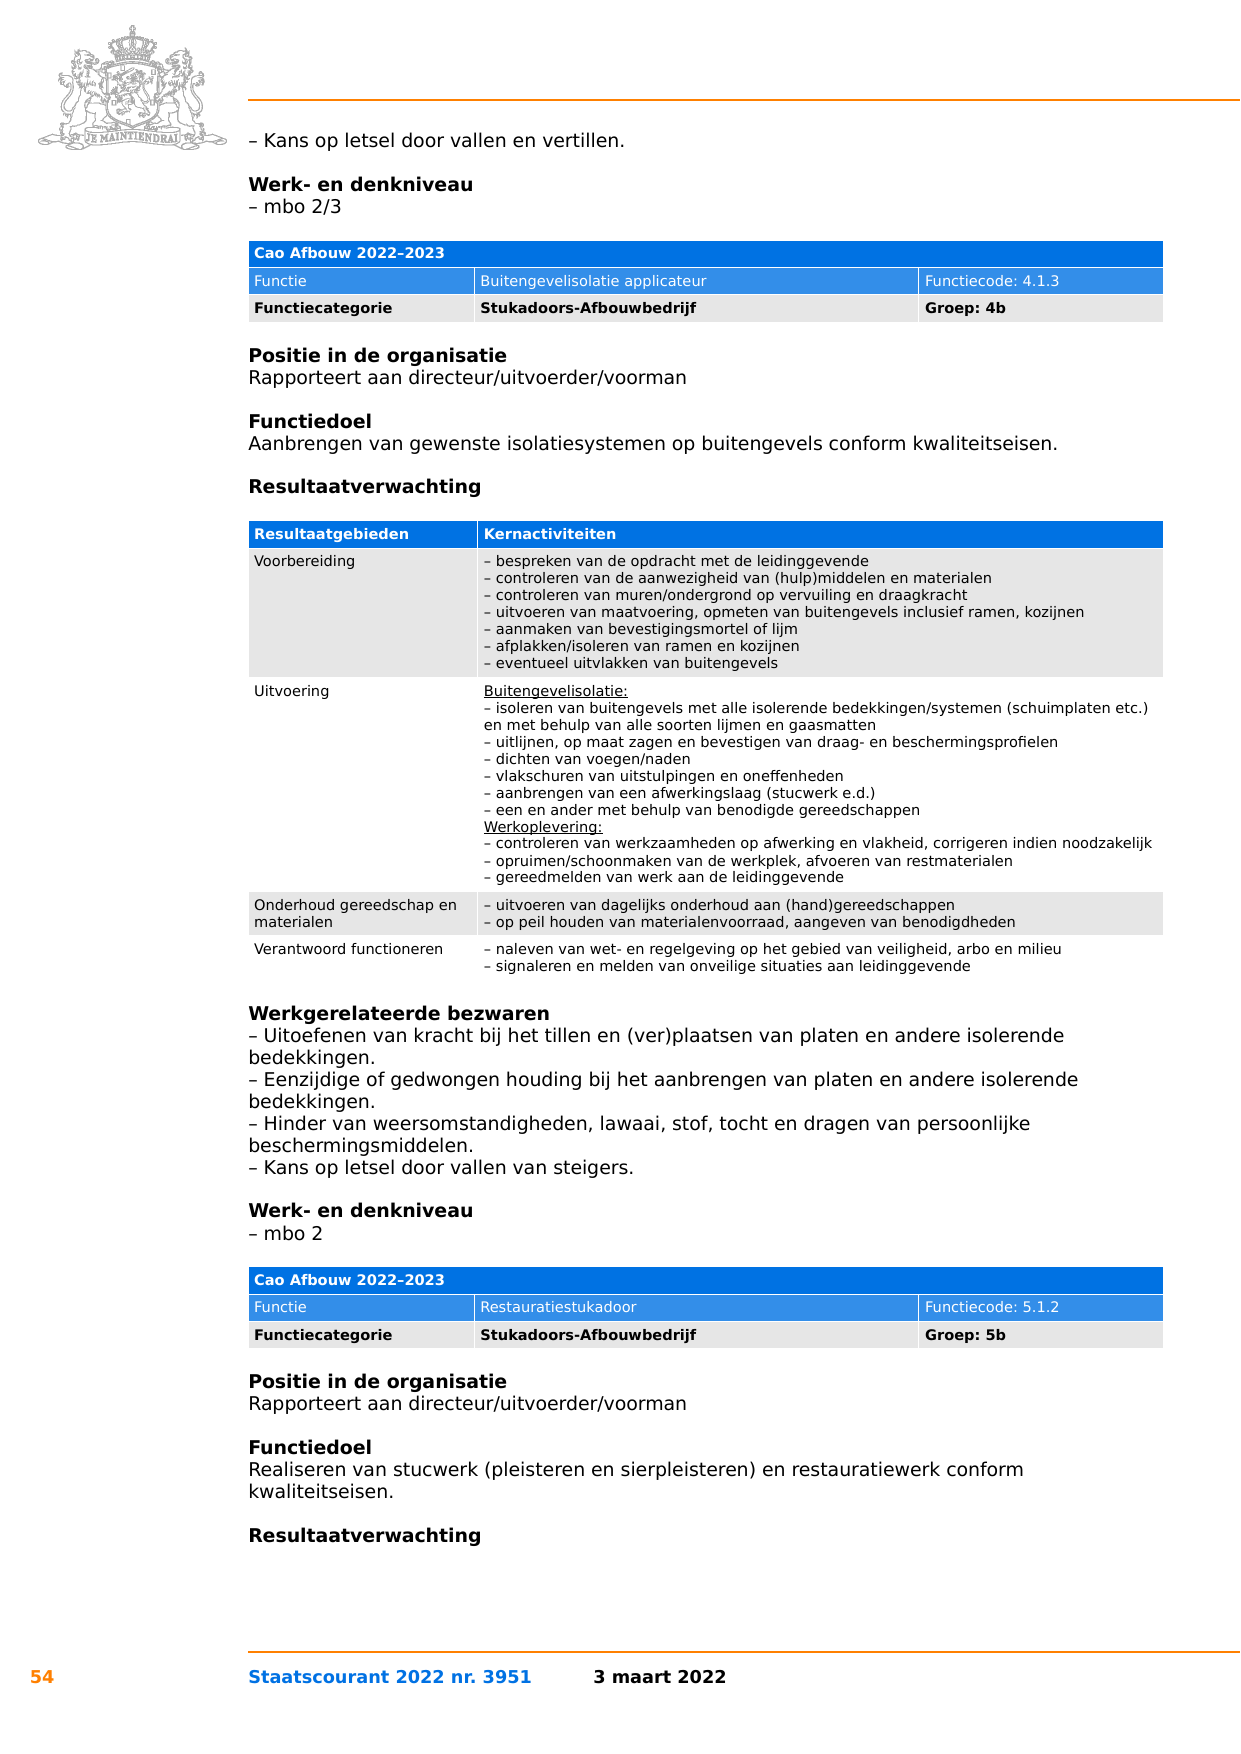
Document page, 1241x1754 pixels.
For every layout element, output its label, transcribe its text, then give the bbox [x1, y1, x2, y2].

text – Kans op letsel door vallen van steigers. [248, 1157, 1163, 1178]
table_cell Functiecategorie [249, 1322, 474, 1348]
table_header Kernactiviteiten [478, 521, 1163, 548]
text Resultaatverwachting [248, 476, 1163, 498]
text – Eenzijdige of gedwongen houding bij het aanbrengen van platen en andere isolerende bedekkingen. [248, 1069, 1163, 1113]
text – Uitoefenen van kracht bij het tillen en (ver)plaatsen van platen en andere isolerende bedekkingen. [248, 1025, 1163, 1069]
table_cell Stukadoors-Afbouwbedrijf [475, 295, 918, 322]
table_cell Verantwoord functioneren [249, 936, 477, 980]
table_cell – uitvoeren van dagelijks onderhoud aan (hand)gereedschappen – op peil houden van materialenvoorraad, aangeven van benodigdheden [478, 892, 1163, 935]
table_header Resultaatgebieden [249, 521, 477, 548]
table_cell Buitengevelisolatie: – isoleren van buitengevels met alle isolerende bedekkingen/systemen (schuimplaten etc.) en met behulp van alle soorten lijmen en gaasmatten – uitlijnen, op maat zagen en bevestigen van draag- en beschermingsprofielen – dichten van voegen/naden – vlakschuren van uitstulpingen en oneffenheden – aanbrengen van een afwerkingslaag (stucwerk e.d.) – een en ander met behulp van benodigde gereedschappen Werkoplevering: – controleren van werkzaamheden op afwerking en vlakheid, corrigeren indien noodzakelijk – opruimen/schoonmaken van de werkplek, afvoeren van restmaterialen – gereedmelden van werk aan de leidinggevende [478, 678, 1163, 891]
text – Kans op letsel door vallen en vertillen. [248, 130, 1163, 152]
table_cell Onderhoud gereedschap en materialen [249, 892, 477, 935]
text Positie in de organisatie [248, 1371, 1163, 1393]
table_cell Buitengevelisolatie applicateur [475, 268, 918, 294]
text Werk- en denkniveau [248, 174, 1163, 196]
text – Hinder van weersomstandigheden, lawaai, stof, tocht en dragen van persoonlijke beschermingsmiddelen. [248, 1113, 1163, 1157]
table_cell – bespreken van de opdracht met de leidinggevende – controleren van de aanwezigheid van (hulp)middelen en materialen – controleren van muren/ondergrond op vervuiling en draagkracht – uitvoeren van maatvoering, opmeten van buitengevels inclusief ramen, kozijnen – aanmaken van bevestigingsmortel of lijm – afplakken/isoleren van ramen en kozijnen – eventueel uitvlakken van buitengevels [478, 549, 1163, 677]
table_cell Functiecode: 5.1.2 [919, 1295, 1163, 1321]
text Rapporteert aan directeur/uitvoerder/voorman [248, 367, 1163, 389]
text – mbo 2/3 [248, 196, 1163, 218]
text Resultaatverwachting [248, 1525, 1163, 1547]
text – mbo 2 [248, 1222, 1163, 1244]
text Functiedoel [248, 411, 1163, 432]
table_cell Stukadoors-Afbouwbedrijf [475, 1322, 918, 1348]
text Functiedoel [248, 1437, 1163, 1459]
text Rapporteert aan directeur/uitvoerder/voorman [248, 1393, 1163, 1415]
table_header Cao Afbouw 2022–2023 [249, 1267, 1163, 1294]
table_header Cao Afbouw 2022–2023 [249, 241, 1163, 267]
text Werk- en denkniveau [248, 1200, 1163, 1222]
table_cell Uitvoering [249, 678, 477, 891]
table_cell – naleven van wet- en regelgeving op het gebied van veiligheid, arbo en milieu – signaleren en melden van onveilige situaties aan leidinggevende [478, 936, 1163, 980]
table_cell Restauratiestukadoor [475, 1295, 918, 1321]
text Werkgerelateerde bezwaren [248, 1003, 1163, 1025]
picture [38, 25, 227, 150]
table_cell Functiecategorie [249, 295, 474, 322]
table_cell Functie [249, 268, 474, 294]
text Realiseren van stucwerk (pleisteren en sierpleisteren) en restauratiewerk conform kwaliteitseisen. [248, 1459, 1163, 1503]
table_cell Functiecode: 4.1.3 [919, 268, 1163, 294]
text Positie in de organisatie [248, 345, 1163, 367]
table_cell Groep: 4b [919, 295, 1163, 322]
table_cell Groep: 5b [919, 1322, 1163, 1348]
text Aanbrengen van gewenste isolatiesystemen op buitengevels conform kwaliteitseisen. [248, 432, 1163, 454]
table_cell Voorbereiding [249, 549, 477, 677]
table_cell Functie [249, 1295, 474, 1321]
